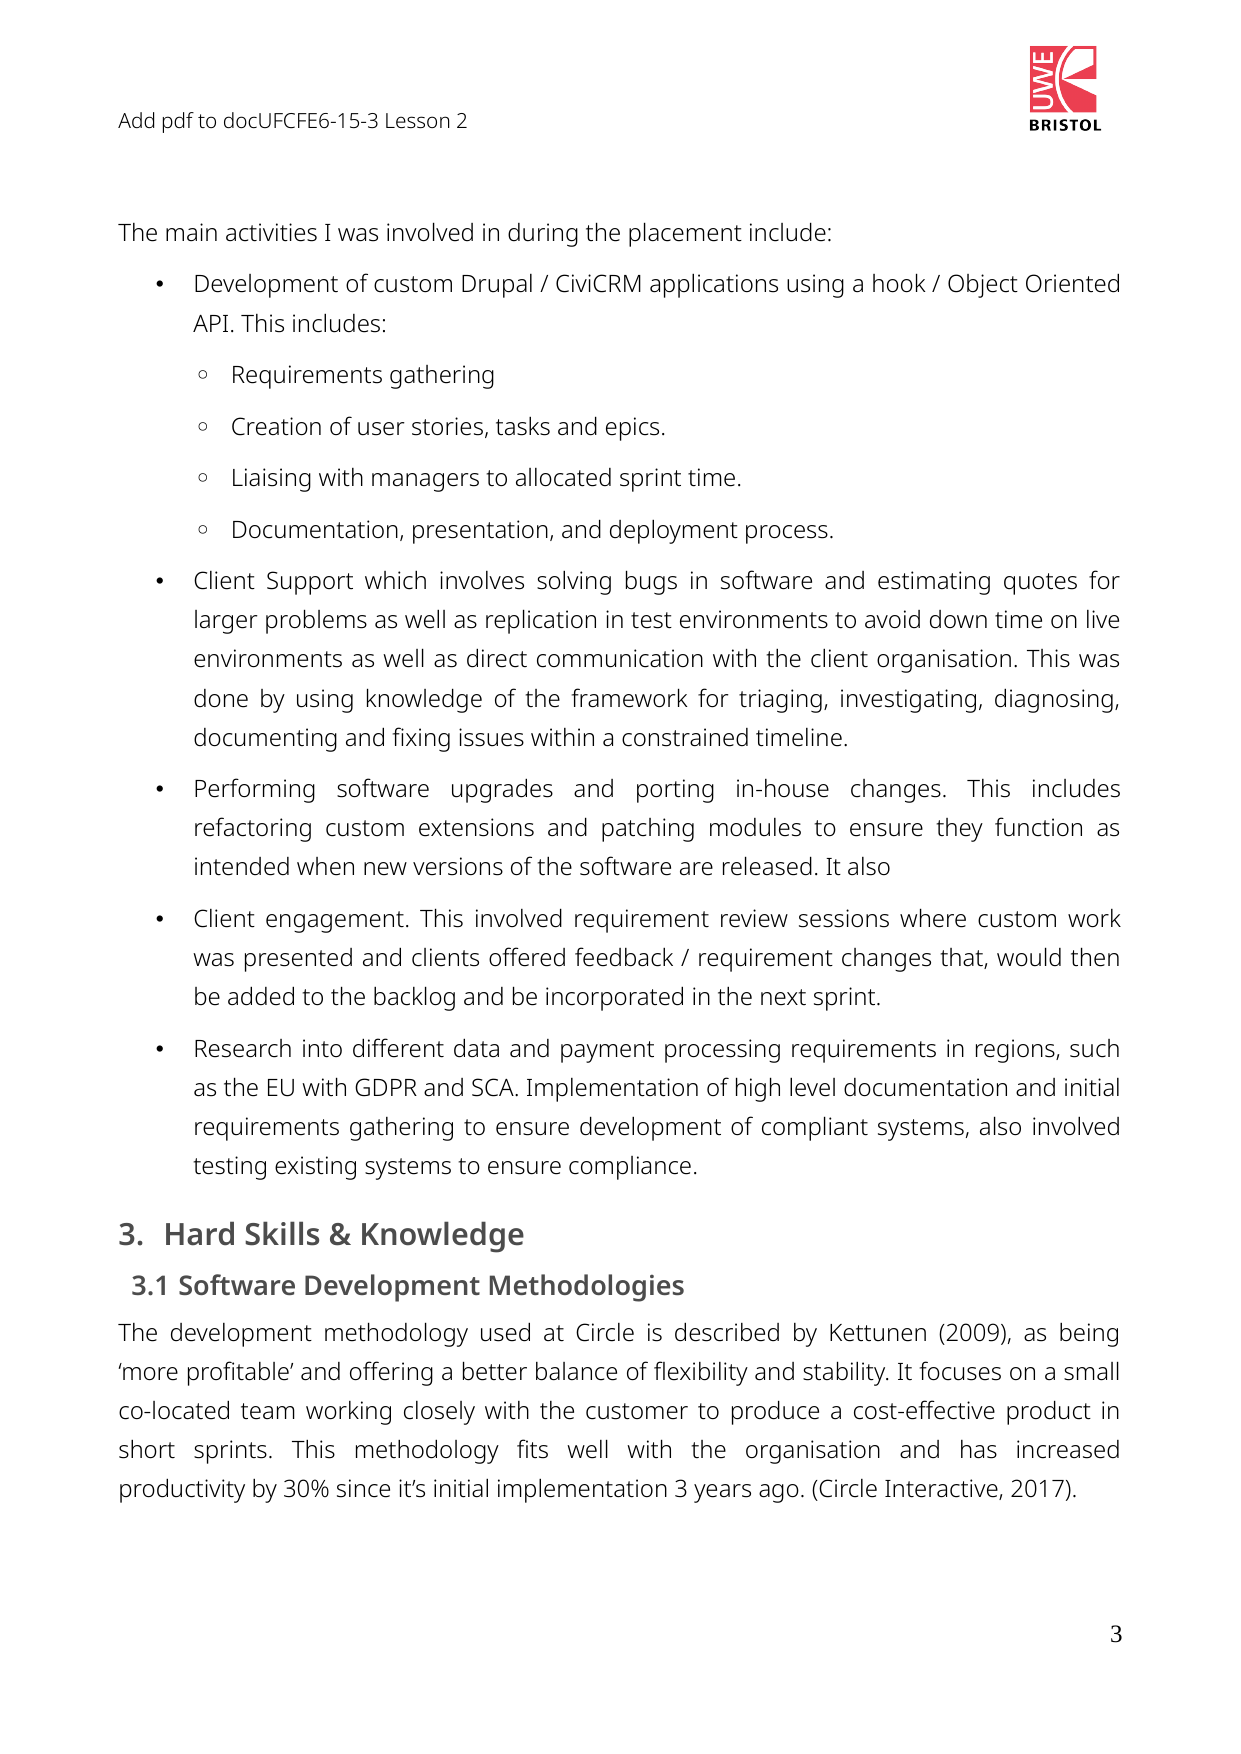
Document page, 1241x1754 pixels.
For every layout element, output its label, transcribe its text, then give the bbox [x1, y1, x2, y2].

list Development of custom Drupal / CiviCRM applications using a hook / Object Oriented API. This includes: [156, 267, 1122, 339]
text The development methodology used at Circle is described by Kettunen (2009), as being ‘more profitable’ and offering a better balance of flexibility and stability. It focuses on a small co-located team working closely with the customer to produce a cost-effective product in short sprints. This methodology fits well with the organisation and has increased productivity by 30% since it’s initial implementation 3 years ago. (Circle Interactive, 2017). [118, 1316, 1122, 1504]
list Documentation, presentation, and deployment process. [193, 513, 1122, 545]
subtitle Software Development Methodologies [124, 1267, 1122, 1304]
list Performing software upgrades and porting in-house changes. This includes refactoring custom extensions and patching modules to ensure they function as intended when new versions of the software are released. It also [156, 772, 1122, 883]
list Client engagement. This involved requirement review sessions where custom work was presented and clients offered feedback / requirement changes that, would then be added to the backlog and be incorporated in the next sprint. [156, 902, 1122, 1012]
subtitle Hard Skills & Knowledge [118, 1213, 1122, 1254]
list Creation of user stories, tasks and epics. [193, 409, 1122, 442]
list Requirements gathering [193, 358, 1122, 391]
list Research into different data and payment processing requirements in regions, such as the EU with GDPR and SCA. Implementation of high level documentation and initial requirements gathering to ensure development of compliant systems, also involved testing existing systems to ensure compliance. [156, 1031, 1122, 1181]
list Client Support which involves solving bugs in software and estimating quotes for larger problems as well as replication in test environments to avoid down time on live environments as well as direct communication with the client organisation. This was done by using knowledge of the framework for triaging, investigating, diagnosing, documenting and fixing issues within a constrained timeline. [156, 564, 1122, 753]
list Liaising with managers to allocated sprint time. [193, 461, 1122, 494]
text The main activities I was involved in during the placement include: [118, 216, 1122, 248]
picture [1012, 35, 1119, 141]
